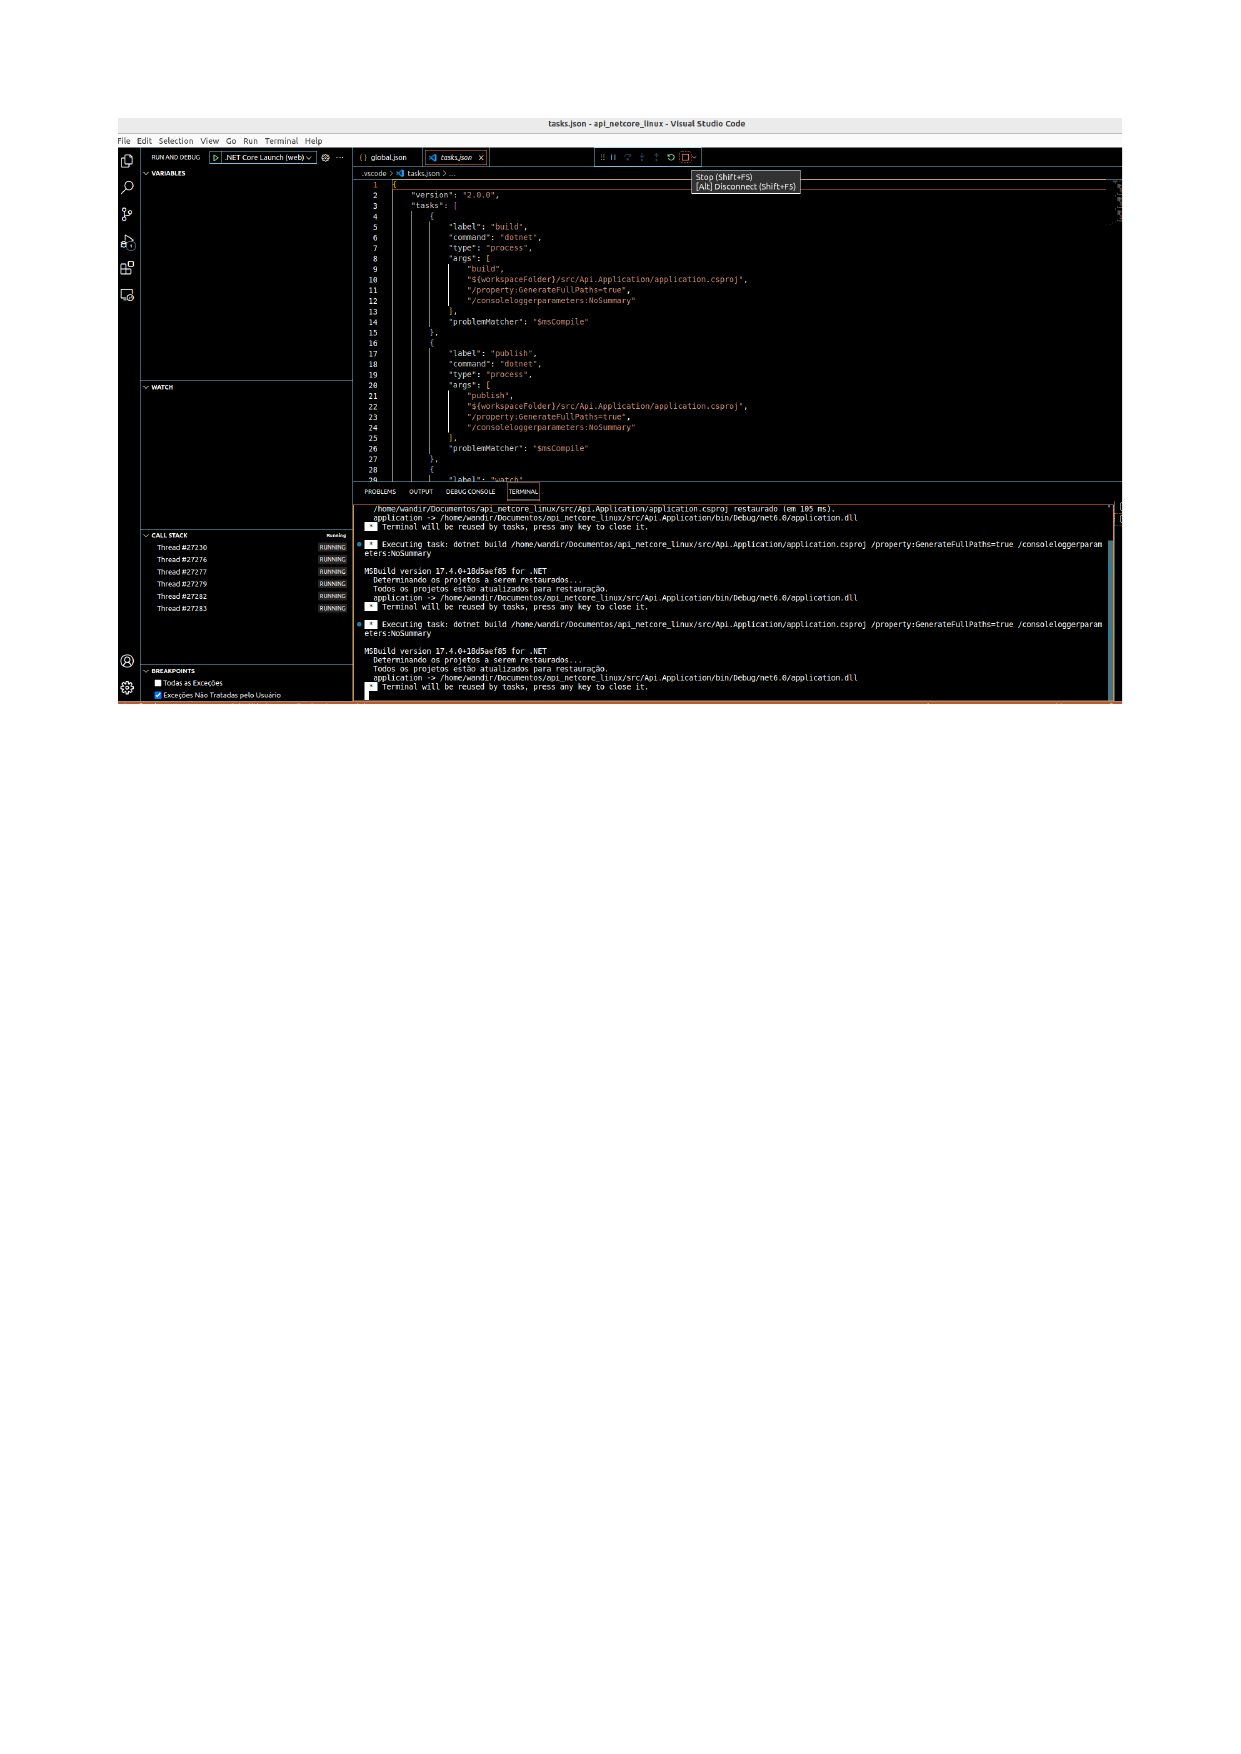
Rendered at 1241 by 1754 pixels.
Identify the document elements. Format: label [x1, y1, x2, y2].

picture [118, 118, 1123, 704]
